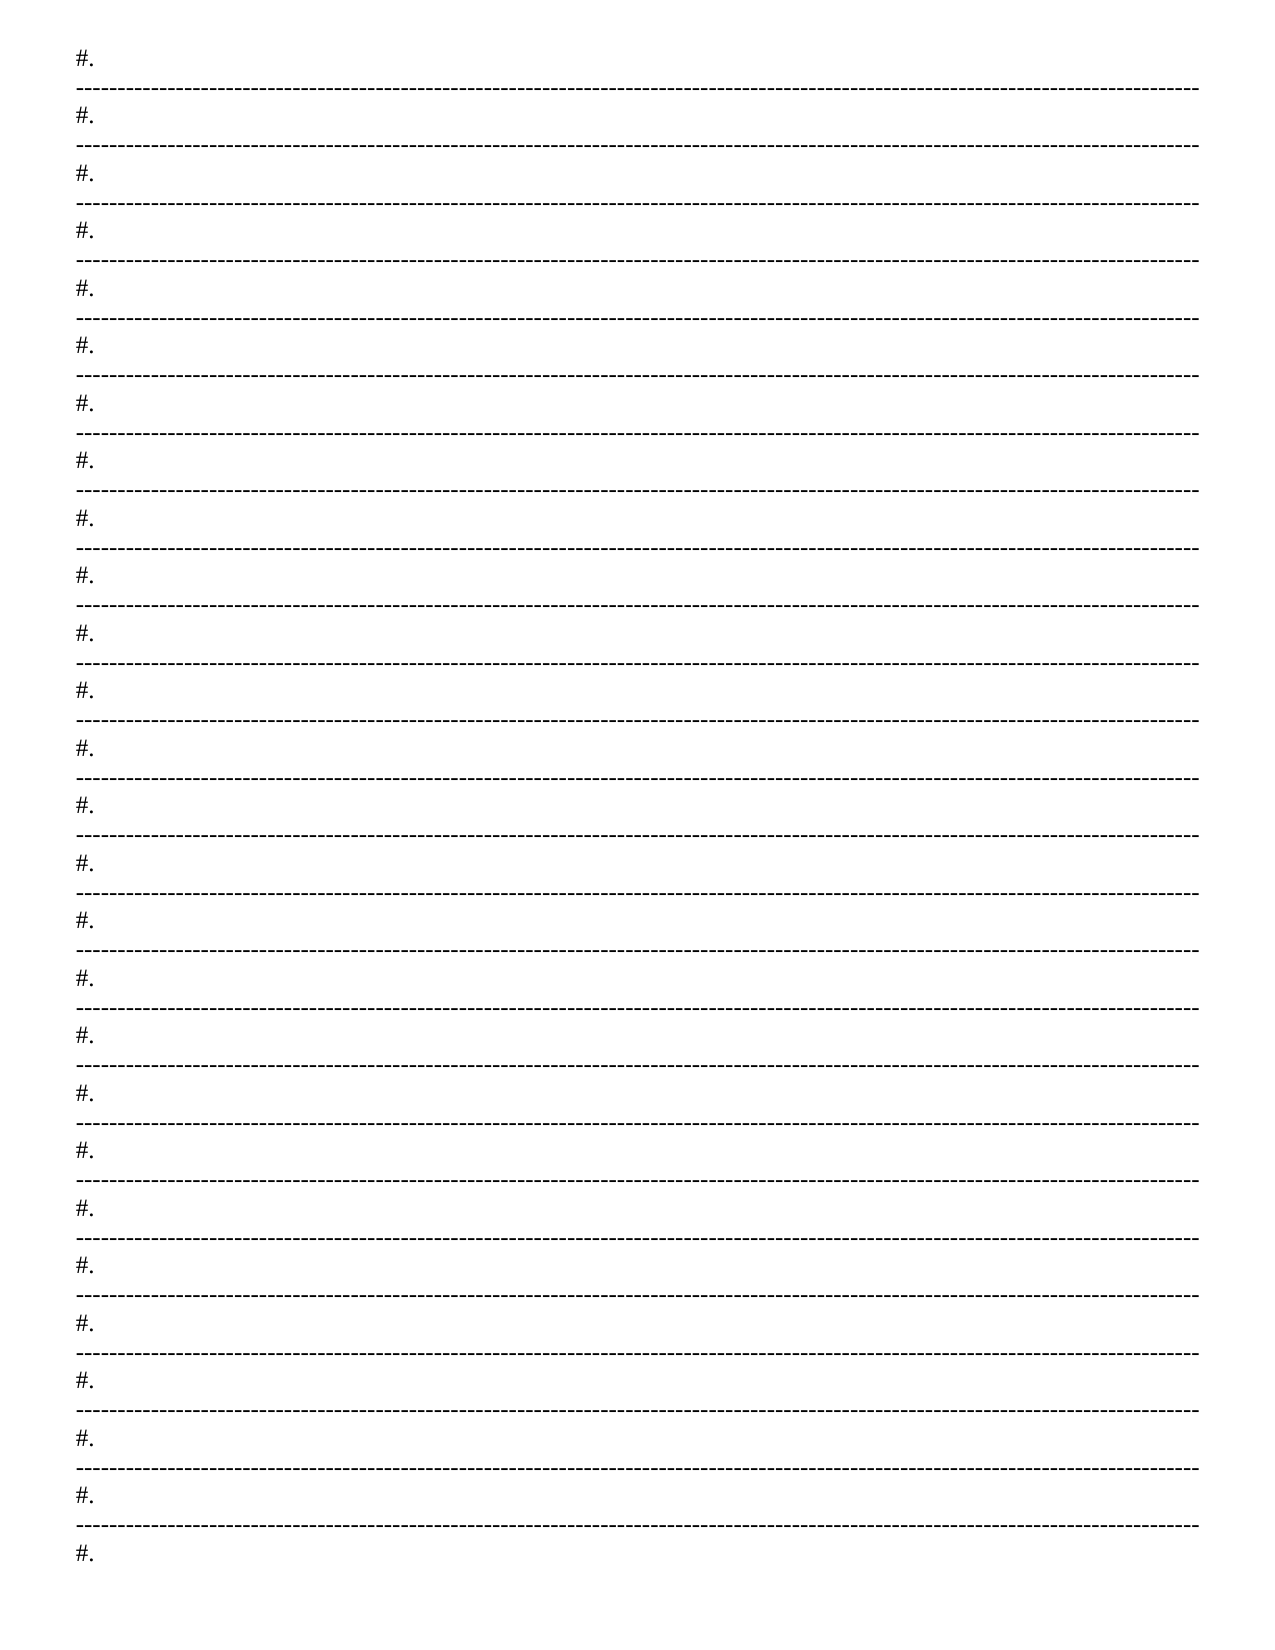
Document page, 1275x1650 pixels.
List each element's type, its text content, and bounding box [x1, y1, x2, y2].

text --------------------------------------------------------------------------------------------------------------------------------------- [76, 359, 1201, 388]
text #. [76, 331, 1201, 359]
text --------------------------------------------------------------------------------------------------------------------------------------- [76, 244, 1201, 273]
text --------------------------------------------------------------------------------------------------------------------------------------- [76, 819, 1201, 848]
text #. [76, 1078, 1201, 1107]
text #. [76, 101, 1201, 129]
text --------------------------------------------------------------------------------------------------------------------------------------- [76, 992, 1201, 1021]
text --------------------------------------------------------------------------------------------------------------------------------------- [76, 187, 1201, 216]
text --------------------------------------------------------------------------------------------------------------------------------------- [76, 1337, 1201, 1366]
text --------------------------------------------------------------------------------------------------------------------------------------- [76, 1394, 1201, 1423]
text #. [76, 848, 1201, 877]
text --------------------------------------------------------------------------------------------------------------------------------------- [76, 647, 1201, 676]
text --------------------------------------------------------------------------------------------------------------------------------------- [76, 1509, 1201, 1538]
text --------------------------------------------------------------------------------------------------------------------------------------- [76, 129, 1201, 158]
text #. [76, 1021, 1201, 1049]
text #. [76, 1481, 1201, 1509]
text #. [76, 963, 1201, 992]
text #. [76, 1366, 1201, 1394]
text #. [76, 676, 1201, 704]
text --------------------------------------------------------------------------------------------------------------------------------------- [76, 1049, 1201, 1078]
text --------------------------------------------------------------------------------------------------------------------------------------- [76, 589, 1201, 618]
text --------------------------------------------------------------------------------------------------------------------------------------- [76, 474, 1201, 503]
text #. [76, 1538, 1201, 1567]
text #. [76, 503, 1201, 532]
text --------------------------------------------------------------------------------------------------------------------------------------- [76, 72, 1201, 101]
text #. [76, 733, 1201, 762]
text --------------------------------------------------------------------------------------------------------------------------------------- [76, 934, 1201, 963]
text #. [76, 1193, 1201, 1222]
text #. [76, 1423, 1201, 1452]
text #. [76, 1136, 1201, 1164]
text --------------------------------------------------------------------------------------------------------------------------------------- [76, 1452, 1201, 1481]
text #. [76, 446, 1201, 474]
text --------------------------------------------------------------------------------------------------------------------------------------- [76, 302, 1201, 331]
text #. [76, 273, 1201, 302]
text #. [76, 906, 1201, 934]
text #. [76, 43, 1201, 72]
text --------------------------------------------------------------------------------------------------------------------------------------- [76, 1222, 1201, 1251]
text #. [76, 618, 1201, 647]
text --------------------------------------------------------------------------------------------------------------------------------------- [76, 532, 1201, 561]
text --------------------------------------------------------------------------------------------------------------------------------------- [76, 704, 1201, 733]
text #. [76, 216, 1201, 244]
text #. [76, 158, 1201, 187]
text #. [76, 1251, 1201, 1279]
text #. [76, 561, 1201, 589]
text --------------------------------------------------------------------------------------------------------------------------------------- [76, 762, 1201, 791]
text --------------------------------------------------------------------------------------------------------------------------------------- [76, 1279, 1201, 1308]
text --------------------------------------------------------------------------------------------------------------------------------------- [76, 1107, 1201, 1136]
text #. [76, 1308, 1201, 1337]
text --------------------------------------------------------------------------------------------------------------------------------------- [76, 417, 1201, 446]
text --------------------------------------------------------------------------------------------------------------------------------------- [76, 1164, 1201, 1193]
text #. [76, 388, 1201, 417]
text #. [76, 791, 1201, 819]
text --------------------------------------------------------------------------------------------------------------------------------------- [76, 877, 1201, 906]
